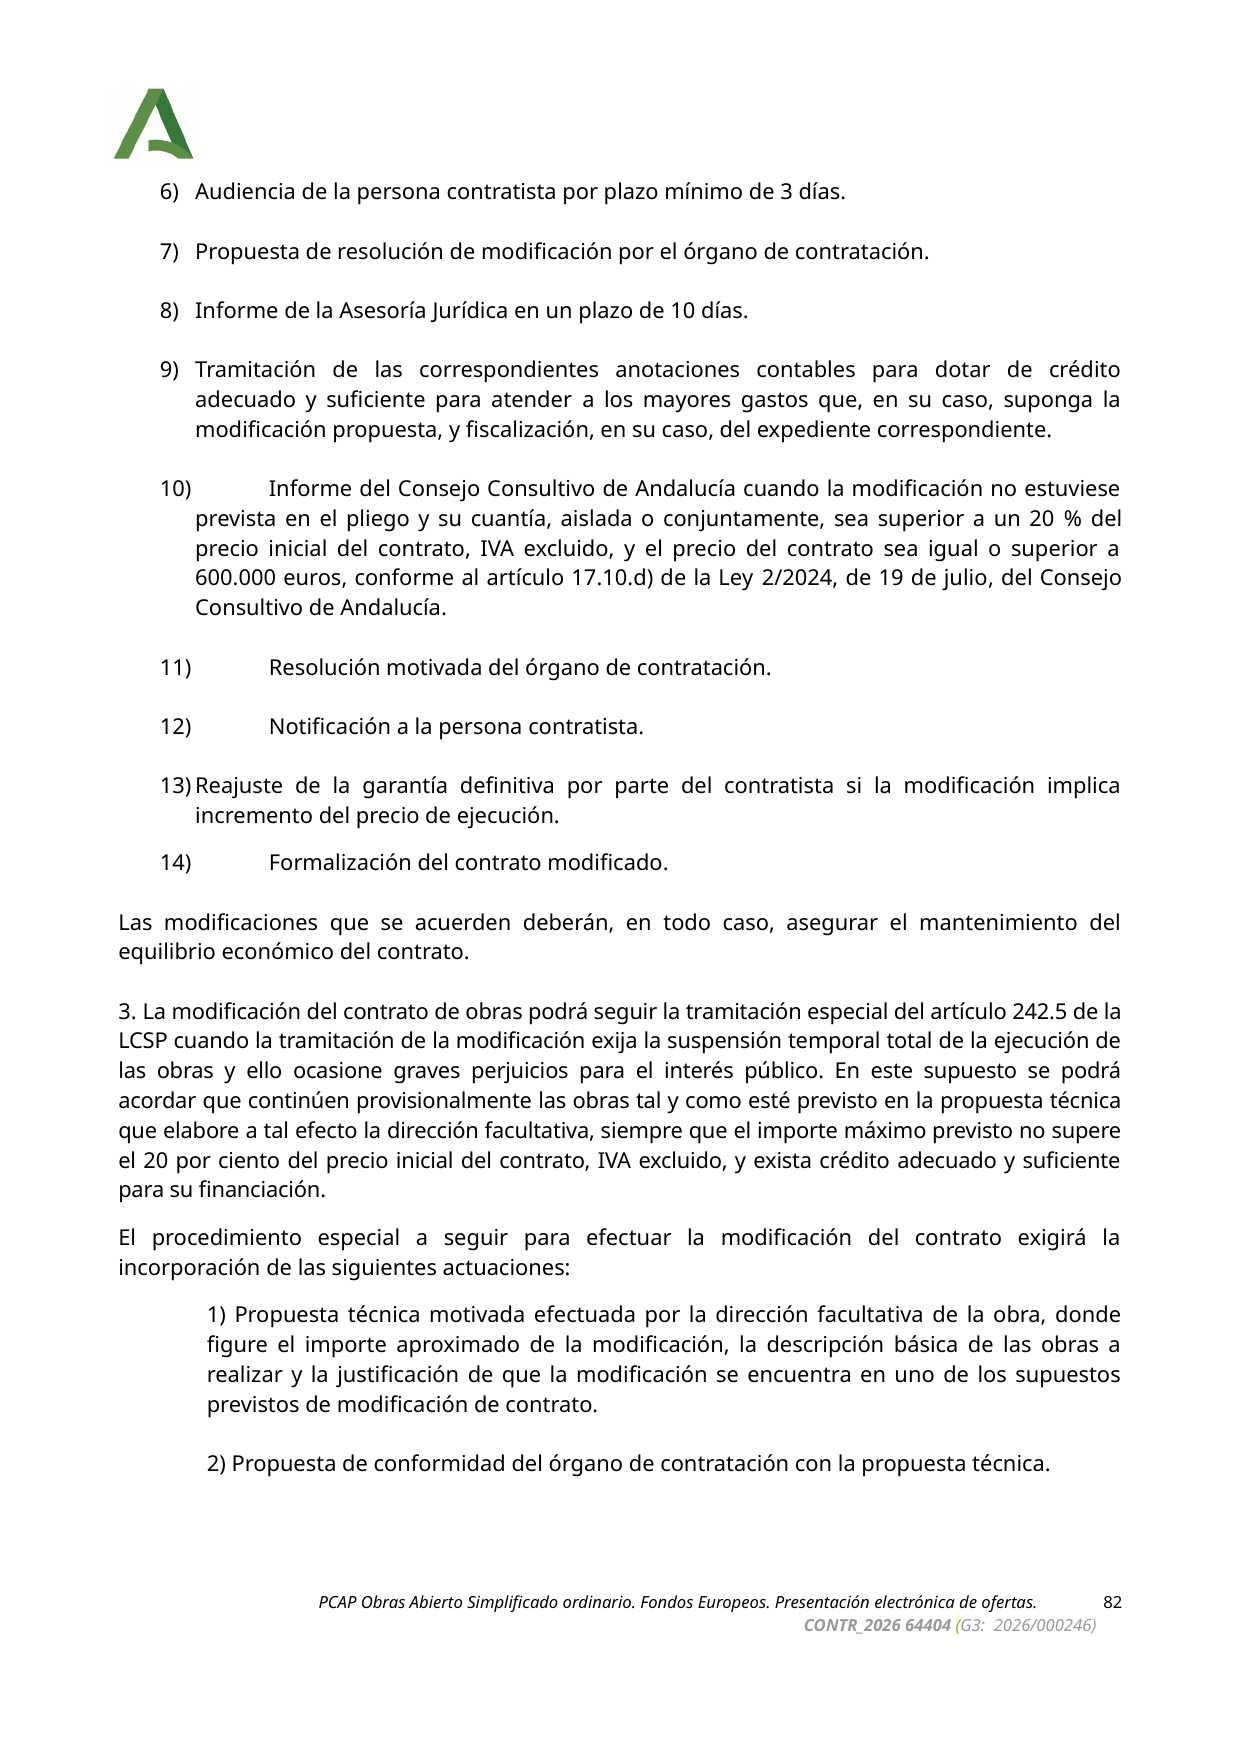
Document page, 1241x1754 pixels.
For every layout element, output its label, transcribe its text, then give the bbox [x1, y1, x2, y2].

text 8) Informe de la Asesoría Jurídica en un plazo de 10 días. [159, 295, 1122, 325]
text 10) Informe del Consejo Consultivo de Andalucía cuando la modificación no estuviese prevista en el pliego y su cuantía, aislada o conjuntamente, sea superior a un 20 % del precio inicial del contrato, IVA excluido, y el precio del contrato sea igual o superior a 600.000 euros, conforme al artículo 17.10.d) de la Ley 2/2024, de 19 de julio, del Consejo Consultivo de Andalucía. [159, 473, 1122, 622]
text Las modificaciones que se acuerden deberán, en todo caso, asegurar el mantenimiento del equilibrio económico del contrato. [118, 907, 1122, 966]
text 7) Propuesta de resolución de modificación por el órgano de contratación. [159, 236, 1122, 265]
text 2) Propuesta de conformidad del órgano de contratación con la propuesta técnica. [207, 1448, 1122, 1478]
text 14) Formalización del contrato modificado. [159, 847, 1122, 877]
text 12) Notificación a la persona contratista. [159, 711, 1122, 741]
text 13) Reajuste de la garantía definitiva por parte del contratista si la modificación implica incremento del precio de ejecución. [159, 770, 1122, 829]
picture [109, 84, 198, 163]
text 1) Propuesta técnica motivada efectuada por la dirección facultativa de la obra, donde figure el importe aproximado de la modificación, la descripción básica de las obras a realizar y la justificación de que la modificación se encuentra en uno de los supuestos previstos de modificación de contrato. [207, 1299, 1122, 1418]
text El procedimiento especial a seguir para efectuar la modificación del contrato exigirá la incorporación de las siguientes actuaciones: [118, 1222, 1122, 1281]
text 11) Resolución motivada del órgano de contratación. [159, 651, 1122, 681]
text 3. La modificación del contrato de obras podrá seguir la tramitación especial del artículo 242.5 de la LCSP cuando la tramitación de la modificación exija la suspensión temporal total de la ejecución de las obras y ello ocasione graves perjuicios para el interés público. En este supuesto se podrá acordar que continúen provisionalmente las obras tal y como esté previsto en la propuesta técnica que elabore a tal efecto la dirección facultativa, siempre que el importe máximo previsto no supere el 20 por ciento del precio inicial del contrato, IVA excluido, y exista crédito adecuado y suficiente para su financiación. [118, 996, 1122, 1204]
text 6) Audiencia de la persona contratista por plazo mínimo de 3 días. [159, 176, 1122, 206]
text 9) Tramitación de las correspondientes anotaciones contables para dotar de crédito adecuado y suficiente para atender a los mayores gastos que, en su caso, suponga la modificación propuesta, y fiscalización, en su caso, del expediente correspondiente. [159, 354, 1122, 443]
